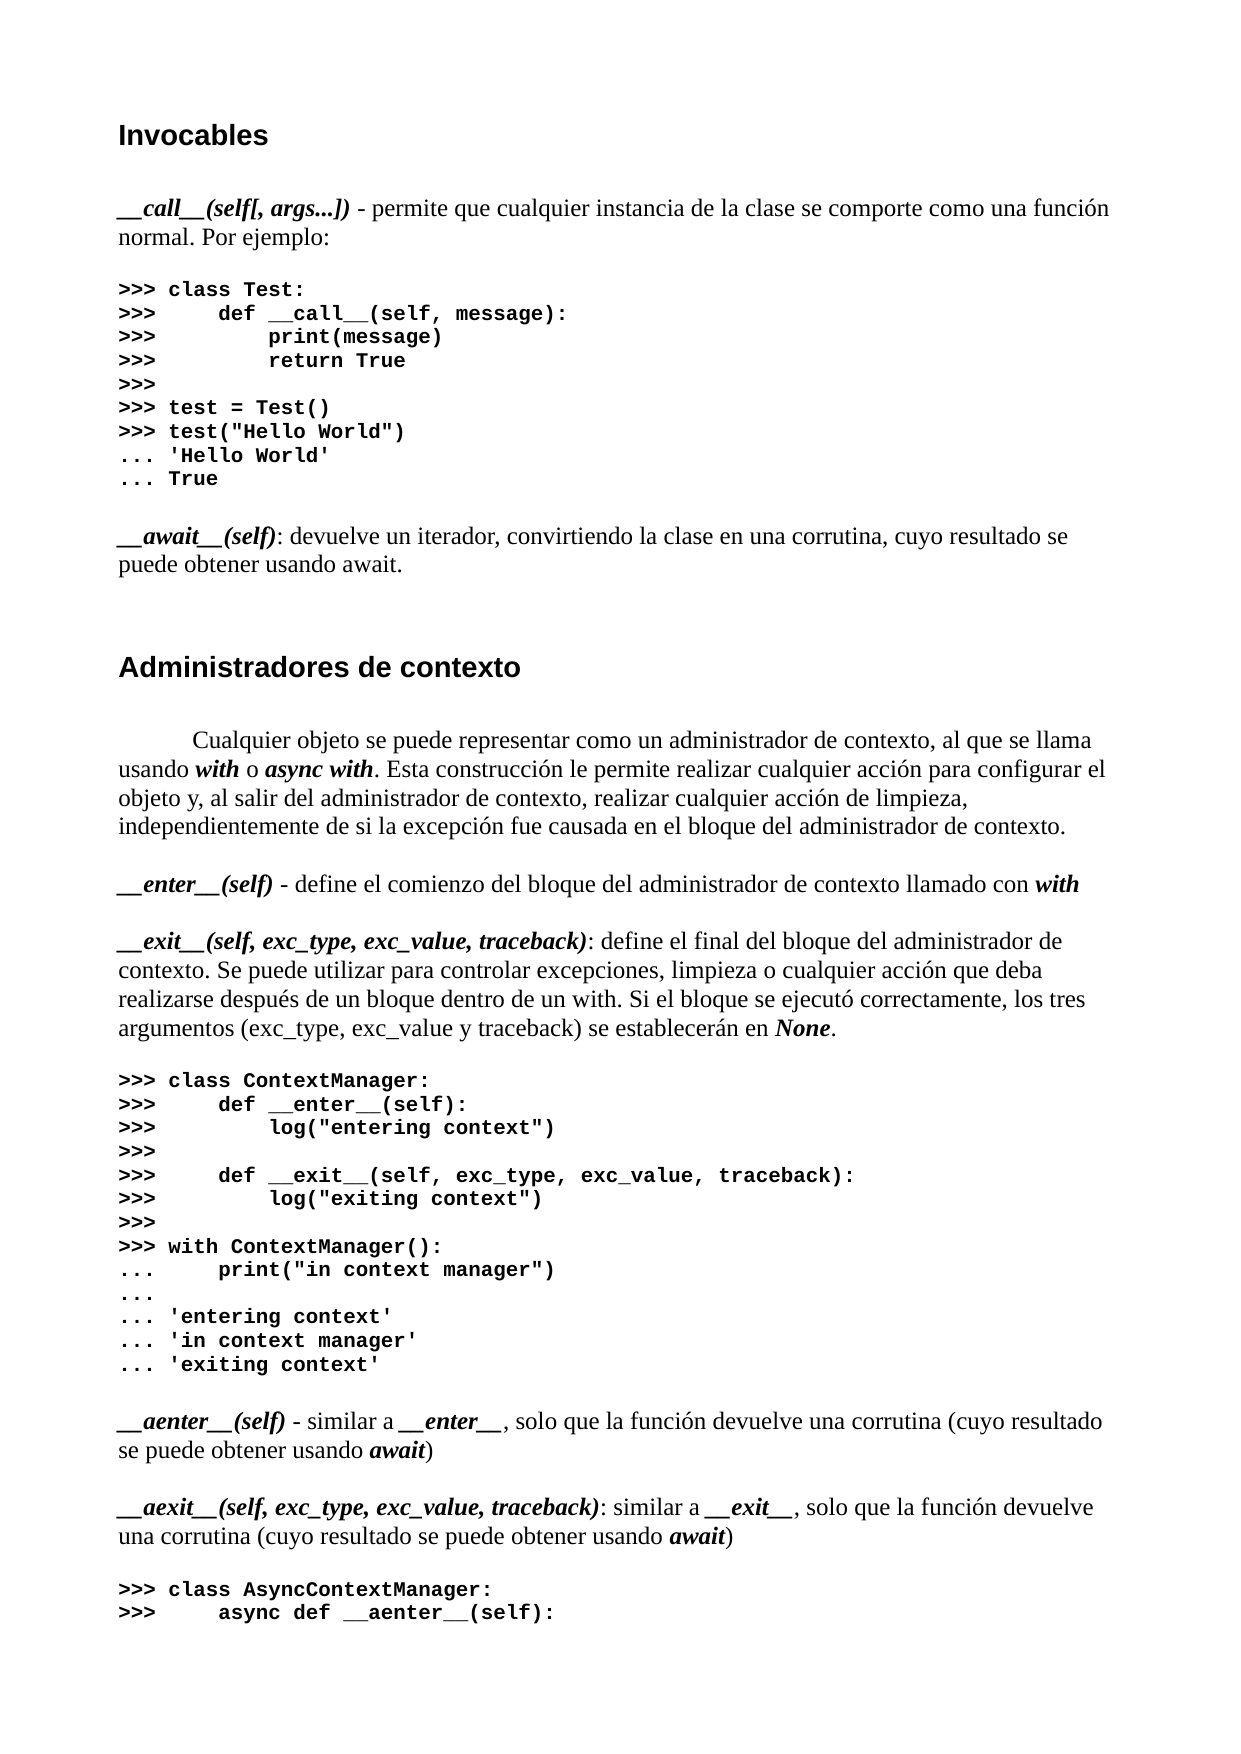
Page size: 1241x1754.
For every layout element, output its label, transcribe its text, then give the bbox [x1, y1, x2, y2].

text ... 'Hello World' [118, 445, 1122, 468]
text ... 'in context manager' [118, 1330, 1122, 1354]
text __aenter__(self) - similar a __enter__, solo que la función devuelve una corrutina (cuyo resultado se puede obtener usando await) [118, 1406, 1122, 1464]
text __enter__(self) - define el comienzo del bloque del administrador de contexto llamado con with [118, 869, 1122, 898]
subtitle Invocables [118, 118, 1122, 152]
text >>> [118, 1141, 1122, 1165]
text >>> [118, 374, 1122, 397]
text >>> test = Test() [118, 397, 1122, 421]
text >>> [118, 1212, 1122, 1236]
text >>> log("entering context") [118, 1117, 1122, 1141]
text >>> def __call__(self, message): [118, 303, 1122, 326]
text ... True [118, 468, 1122, 492]
text >>> class ContextManager: [118, 1070, 1122, 1094]
text >>> def __enter__(self): [118, 1094, 1122, 1117]
text >>> async def __aenter__(self): [118, 1602, 1122, 1626]
text ... 'entering context' [118, 1307, 1122, 1330]
text ... 'exiting context' [118, 1354, 1122, 1377]
text >>> log("exiting context") [118, 1188, 1122, 1212]
text >>> with ContextManager(): [118, 1236, 1122, 1259]
text >>> def __exit__(self, exc_type, exc_value, traceback): [118, 1165, 1122, 1188]
text __call__(self[, args...]) - permite que cualquier instancia de la clase se comporte como una función normal. Por ejemplo: [118, 193, 1122, 250]
subtitle Administradores de contexto [118, 650, 1122, 684]
text Cualquier objeto se puede representar como un administrador de contexto, al que se llama usando with o async with. Esta construcción le permite realizar cualquier acción para configurar el objeto y, al salir del administrador de contexto, realizar cualquier acción de limpieza, independientemente de si la excepción fue causada en el bloque del administrador de contexto. [118, 725, 1122, 840]
text >>> class AsyncContextManager: [118, 1579, 1122, 1602]
text >>> print(message) [118, 326, 1122, 350]
text ... [118, 1283, 1122, 1307]
text __aexit__(self, exc_type, exc_value, traceback): similar a __exit__, solo que la función devuelve una corrutina (cuyo resultado se puede obtener usando await) [118, 1492, 1122, 1550]
text __await__(self): devuelve un iterador, convirtiendo la clase en una corrutina, cuyo resultado se puede obtener usando await. [118, 521, 1122, 578]
text >>> return True [118, 350, 1122, 374]
text >>> test("Hello World") [118, 421, 1122, 445]
text ... print("in context manager") [118, 1259, 1122, 1283]
text __exit__(self, exc_type, exc_value, traceback): define el final del bloque del administrador de contexto. Se puede utilizar para controlar excepciones, limpieza o cualquier acción que deba realizarse después de un bloque dentro de un with. Si el bloque se ejecutó correctamente, los tres argumentos (exc_type, exc_value y traceback) se establecerán en None. [118, 926, 1122, 1041]
text >>> class Test: [118, 279, 1122, 303]
